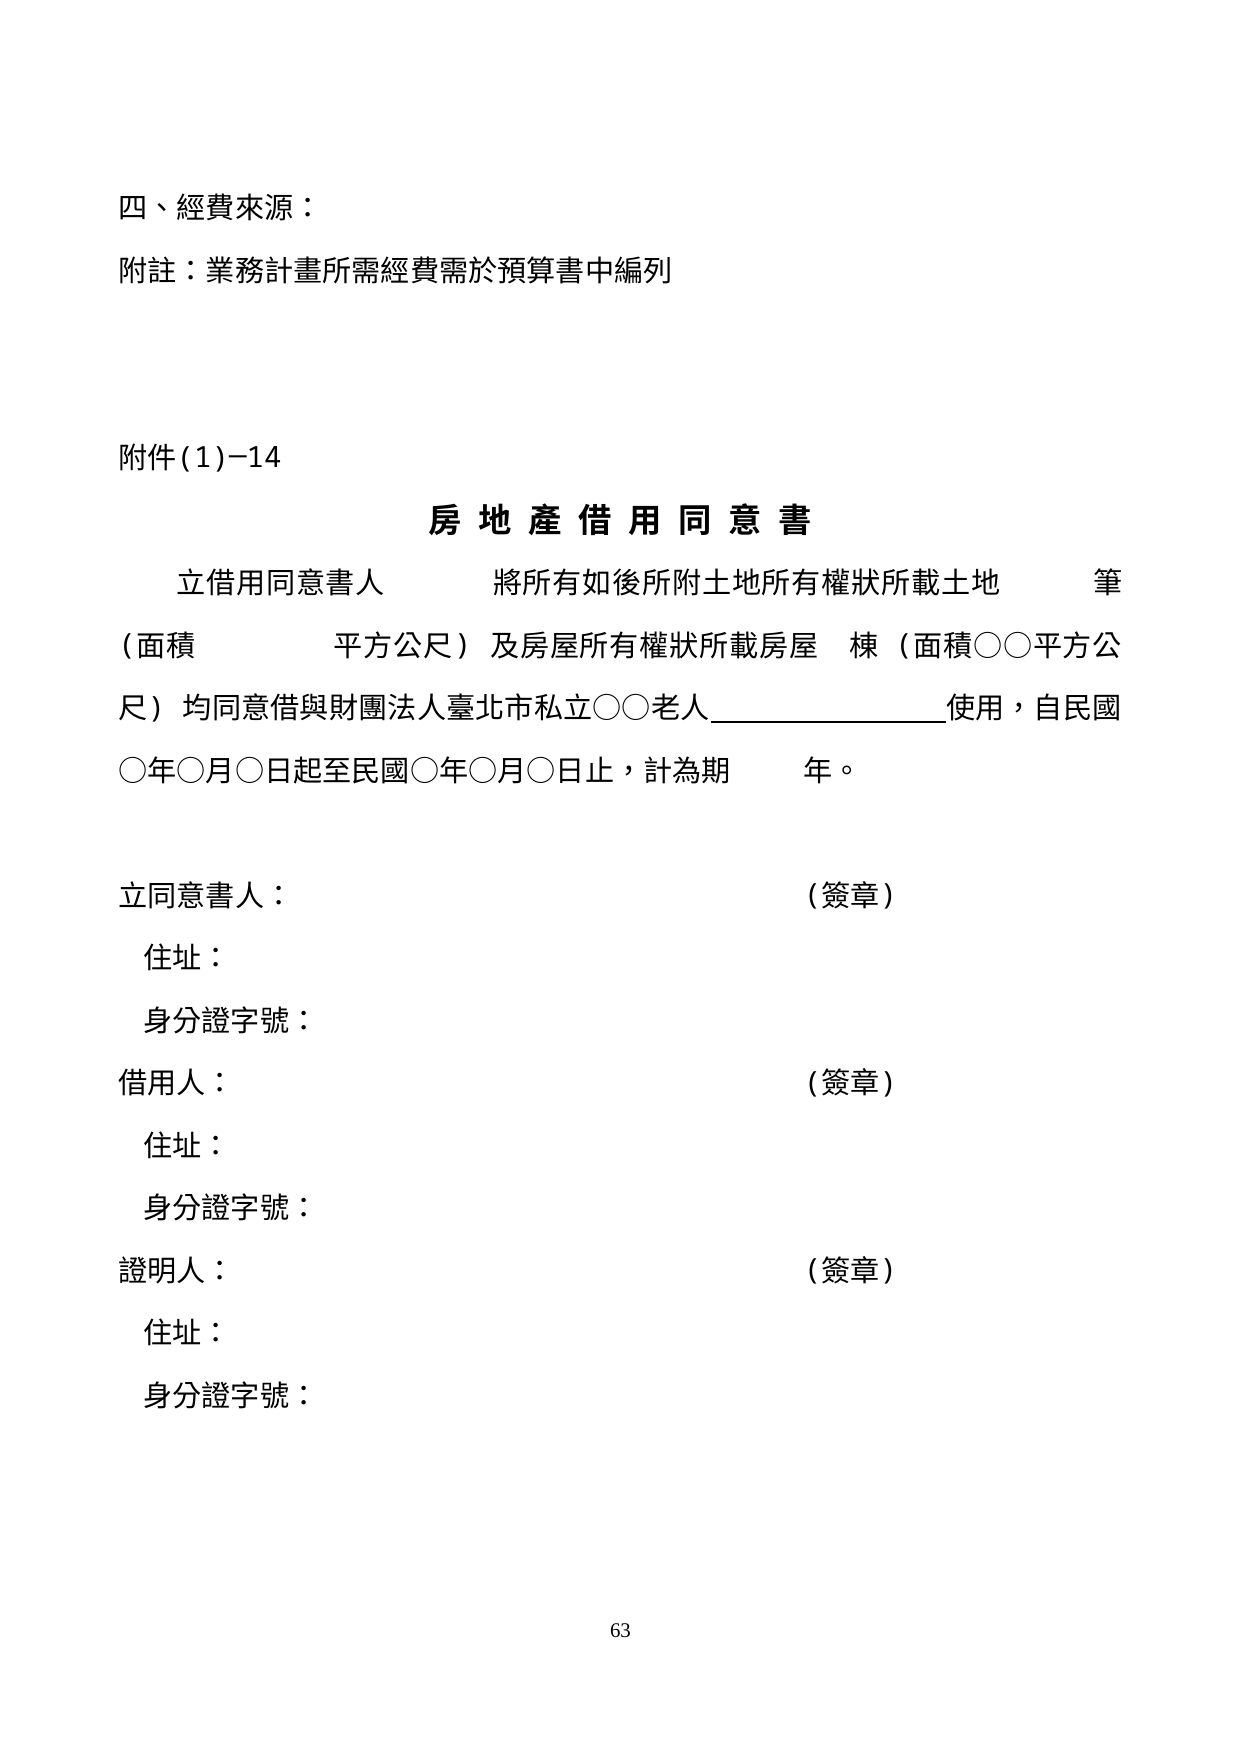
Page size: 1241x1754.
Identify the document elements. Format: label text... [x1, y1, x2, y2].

text 立同意書人： (簽章) [118, 852, 1122, 914]
text 立借用同意書人 將所有如後所附土地所有權狀所載土地 筆 (面積 平方公尺) 及房屋所有權狀所載房屋 棟 (面積○○平方公尺) 均同意借與財團法人臺北市私立○○老人 使用，自民國○年○月○日起至民國○年○月○日止，計為期 年。 [118, 539, 1122, 789]
text 身分證字號： [143, 1352, 1122, 1414]
text 附件(1)─14 [118, 414, 1122, 477]
text 附註：業務計畫所需經費需於預算書中編列 [118, 227, 1122, 289]
text 借用人： (簽章) [118, 1039, 1122, 1102]
text 身分證字號： [143, 1164, 1122, 1227]
text 身分證字號： [143, 977, 1122, 1039]
text 房 地 產 借 用 同 意 書 [118, 477, 1122, 539]
text 四、經費來源： [118, 164, 1122, 227]
text 住址： [143, 1102, 1122, 1164]
text 證明人： (簽章) [118, 1227, 1122, 1289]
text 住址： [143, 1289, 1122, 1352]
text 住址： [143, 914, 1122, 977]
